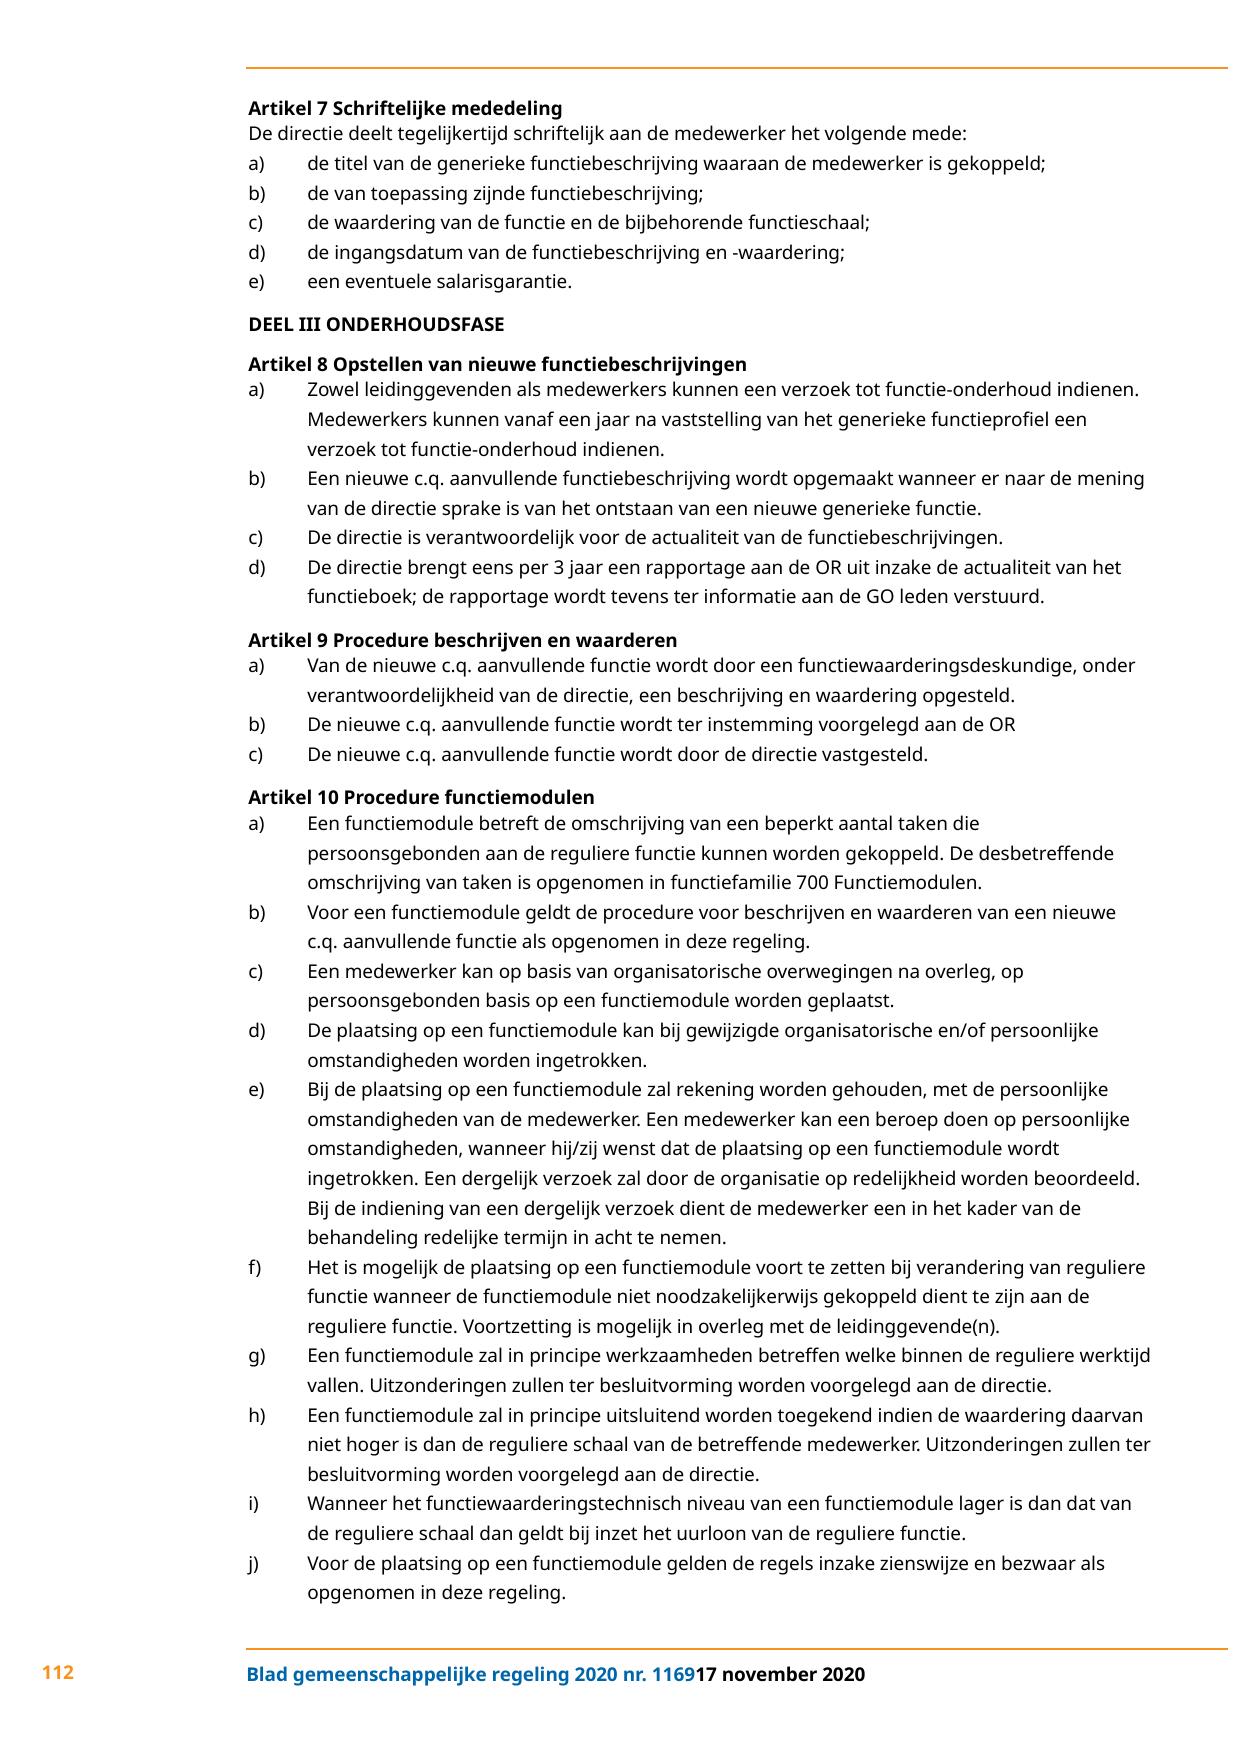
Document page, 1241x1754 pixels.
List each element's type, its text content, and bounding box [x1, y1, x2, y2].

list De nieuwe c.q. aanvullende functie wordt door de directie vastgesteld. [248, 741, 1152, 767]
text De directie deelt tegelijkertijd schriftelijk aan de medewerker het volgende mede: [248, 121, 1152, 146]
list een eventuele salarisgarantie. [248, 268, 1152, 294]
text Artikel 7 Schriftelijke mededeling [248, 95, 1152, 121]
list Een nieuwe c.q. aanvullende functiebeschrijving wordt opgemaakt wanneer er naar de mening van de directie sprake is van het ontstaan van een nieuwe generieke functie. [248, 465, 1152, 521]
list de titel van de generieke functiebeschrijving waaraan de medewerker is gekoppeld; [248, 150, 1152, 176]
list Voor een functiemodule geldt de procedure voor beschrijven en waarderen van een nieuwe c.q. aanvullende functie als opgenomen in deze regeling. [248, 899, 1152, 954]
list Bij de plaatsing op een functiemodule zal rekening worden gehouden, met de persoonlijke omstandigheden van de medewerker. Een medewerker kan een beroep doen op persoonlijke omstandigheden, wanneer hij/zij wenst dat de plaatsing op een functiemodule wordt ingetrokken. Een dergelijk verzoek zal door de organisatie op redelijkheid worden beoordeeld. Bij de indiening van een dergelijk verzoek dient de medewerker een in het kader van de behandeling redelijke termijn in acht te nemen. [248, 1076, 1152, 1250]
list Zowel leidinggevenden als medewerkers kunnen een verzoek tot functie-onderhoud indienen. Medewerkers kunnen vanaf een jaar na vaststelling van het generieke functieprofiel een verzoek tot functie-onderhoud indienen. [248, 377, 1152, 461]
list Van de nieuwe c.q. aanvullende functie wordt door een functiewaarderingsdeskundige, onder verantwoordelijkheid van de directie, een beschrijving en waardering opgesteld. [248, 652, 1152, 708]
list De nieuwe c.q. aanvullende functie wordt ter instemming voorgelegd aan de OR [248, 712, 1152, 737]
list Een medewerker kan op basis van organisatorische overwegingen na overleg, op persoonsgebonden basis op een functiemodule worden geplaatst. [248, 958, 1152, 1013]
list Voor de plaatsing op een functiemodule gelden de regels inzake zienswijze en bezwaar als opgenomen in deze regeling. [248, 1550, 1152, 1605]
text DEEL III ONDERHOUDSFASE [248, 312, 1152, 337]
text Artikel 8 Opstellen van nieuwe functiebeschrijvingen [248, 351, 1152, 377]
picture [41, 47, 231, 172]
list De directie brengt eens per 3 jaar een rapportage aan de OR uit inzake de actualiteit van het functieboek; de rapportage wordt tevens ter informatie aan de GO leden verstuurd. [248, 554, 1152, 609]
list Een functiemodule zal in principe werkzaamheden betreffen welke binnen de reguliere werktijd vallen. Uitzonderingen zullen ter besluitvorming worden voorgelegd aan de directie. [248, 1343, 1152, 1398]
text Artikel 10 Procedure functiemodulen [248, 784, 1152, 810]
list De directie is verantwoordelijk voor de actualiteit van de functiebeschrijvingen. [248, 524, 1152, 550]
list Wanneer het functiewaarderingstechnisch niveau van een functiemodule lager is dan dat van de reguliere schaal dan geldt bij inzet het uurloon van de reguliere functie. [248, 1491, 1152, 1546]
list Het is mogelijk de plaatsing op een functiemodule voort te zetten bij verandering van reguliere functie wanneer de functiemodule niet noodzakelijkerwijs gekoppeld dient te zijn aan de reguliere functie. Voortzetting is mogelijk in overleg met de leidinggevende(n). [248, 1254, 1152, 1339]
text Artikel 9 Procedure beschrijven en waarderen [248, 627, 1152, 652]
list de van toepassing zijnde functiebeschrijving; [248, 180, 1152, 205]
list De plaatsing op een functiemodule kan bij gewijzigde organisatorische en/of persoonlijke omstandigheden worden ingetrokken. [248, 1017, 1152, 1072]
list de ingangsdatum van de functiebeschrijving en -waardering; [248, 239, 1152, 264]
list Een functiemodule betreft de omschrijving van een beperkt aantal taken die persoonsgebonden aan de reguliere functie kunnen worden gekoppeld. De desbetreffende omschrijving van taken is opgenomen in functiefamilie 700 Functiemodulen. [248, 810, 1152, 895]
list Een functiemodule zal in principe uitsluitend worden toegekend indien de waardering daarvan niet hoger is dan de reguliere schaal van de betreffende medewerker. Uitzonderingen zullen ter besluitvorming worden voorgelegd aan de directie. [248, 1402, 1152, 1487]
list de waardering van de functie en de bijbehorende functieschaal; [248, 209, 1152, 235]
